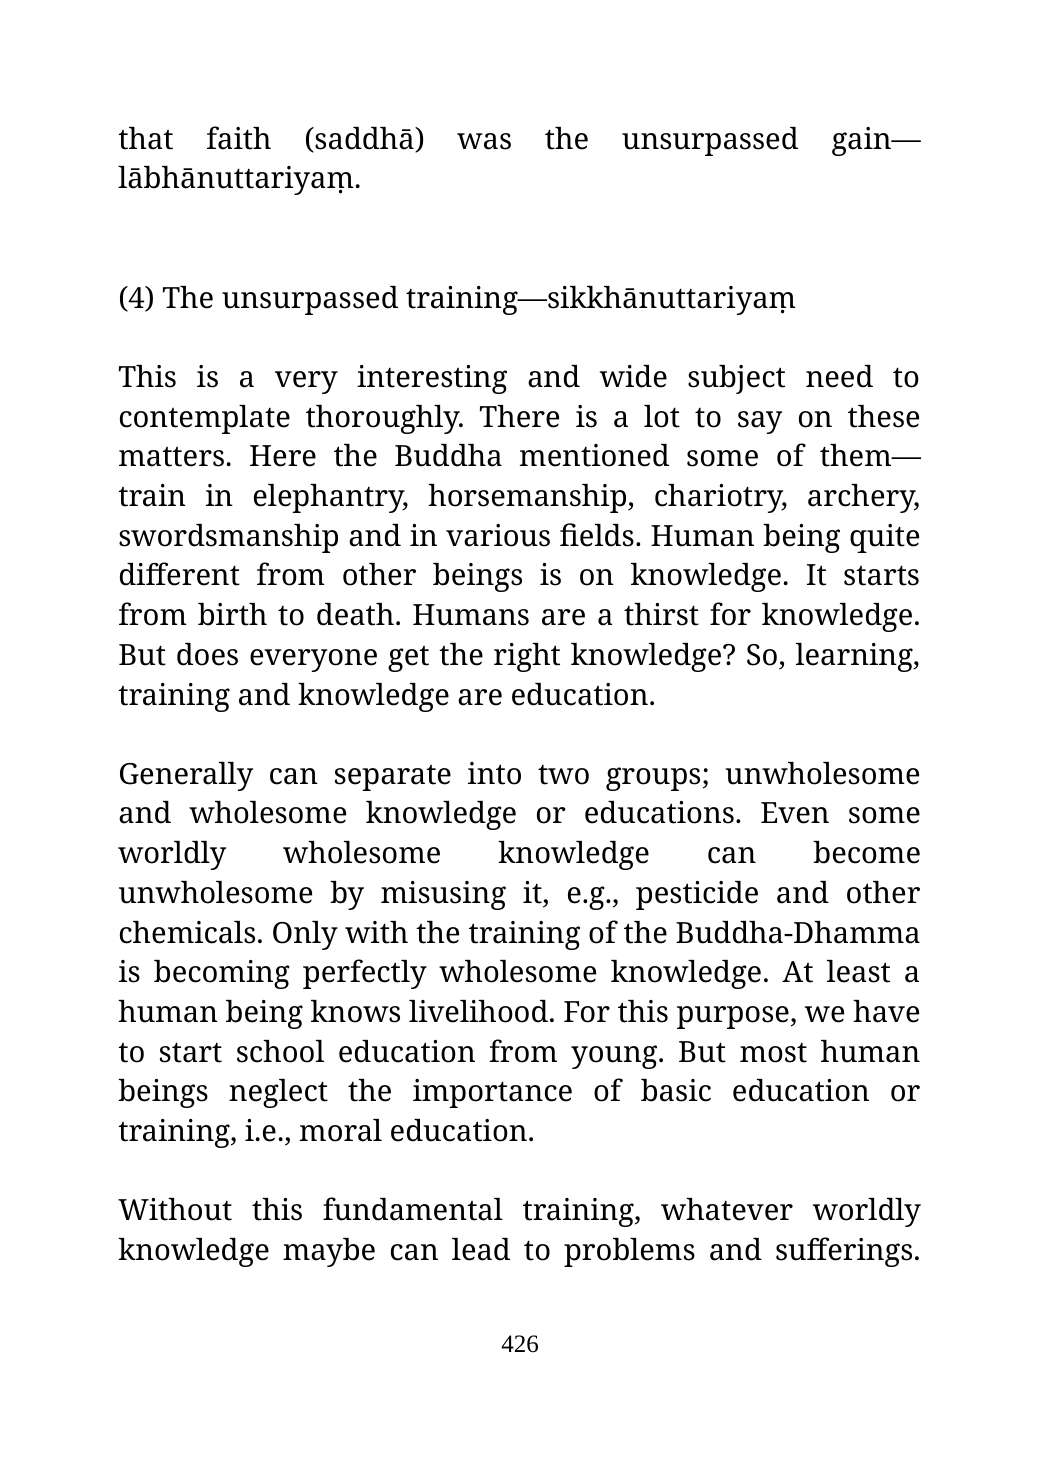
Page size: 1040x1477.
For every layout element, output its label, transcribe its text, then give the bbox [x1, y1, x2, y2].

text that faith (saddhā) was the unsurpassed gain—lābhānuttariyaṃ. (4) The unsurpassed training—sikkhānuttariyaṃ This is a very interesting and wide subject need to contemplate thoroughly. There is a lot to say on these matters. Here the Buddha mentioned some of them—train in elephantry, horsemanship, chariotry, archery, swordsmanship and in various fields. Human being quite different from other beings is on knowledge. It starts from birth to death. Humans are a thirst for knowledge. But does everyone get the right knowledge? So, learning, training and knowledge are education. Generally can separate into two groups; unwholesome and wholesome knowledge or educations. Even some worldly wholesome knowledge can become unwholesome by misusing it, e.g., pesticide and other chemicals. Only with the training of the Buddha-Dhamma is becoming perfectly wholesome knowledge. At least a human being knows livelihood. For this purpose, we have to start school education from young. But most human beings neglect the importance of basic education or training, i.e., moral education. Without this fundamental training, whatever worldly knowledge maybe can lead to problems and sufferings. [118, 118, 922, 1269]
